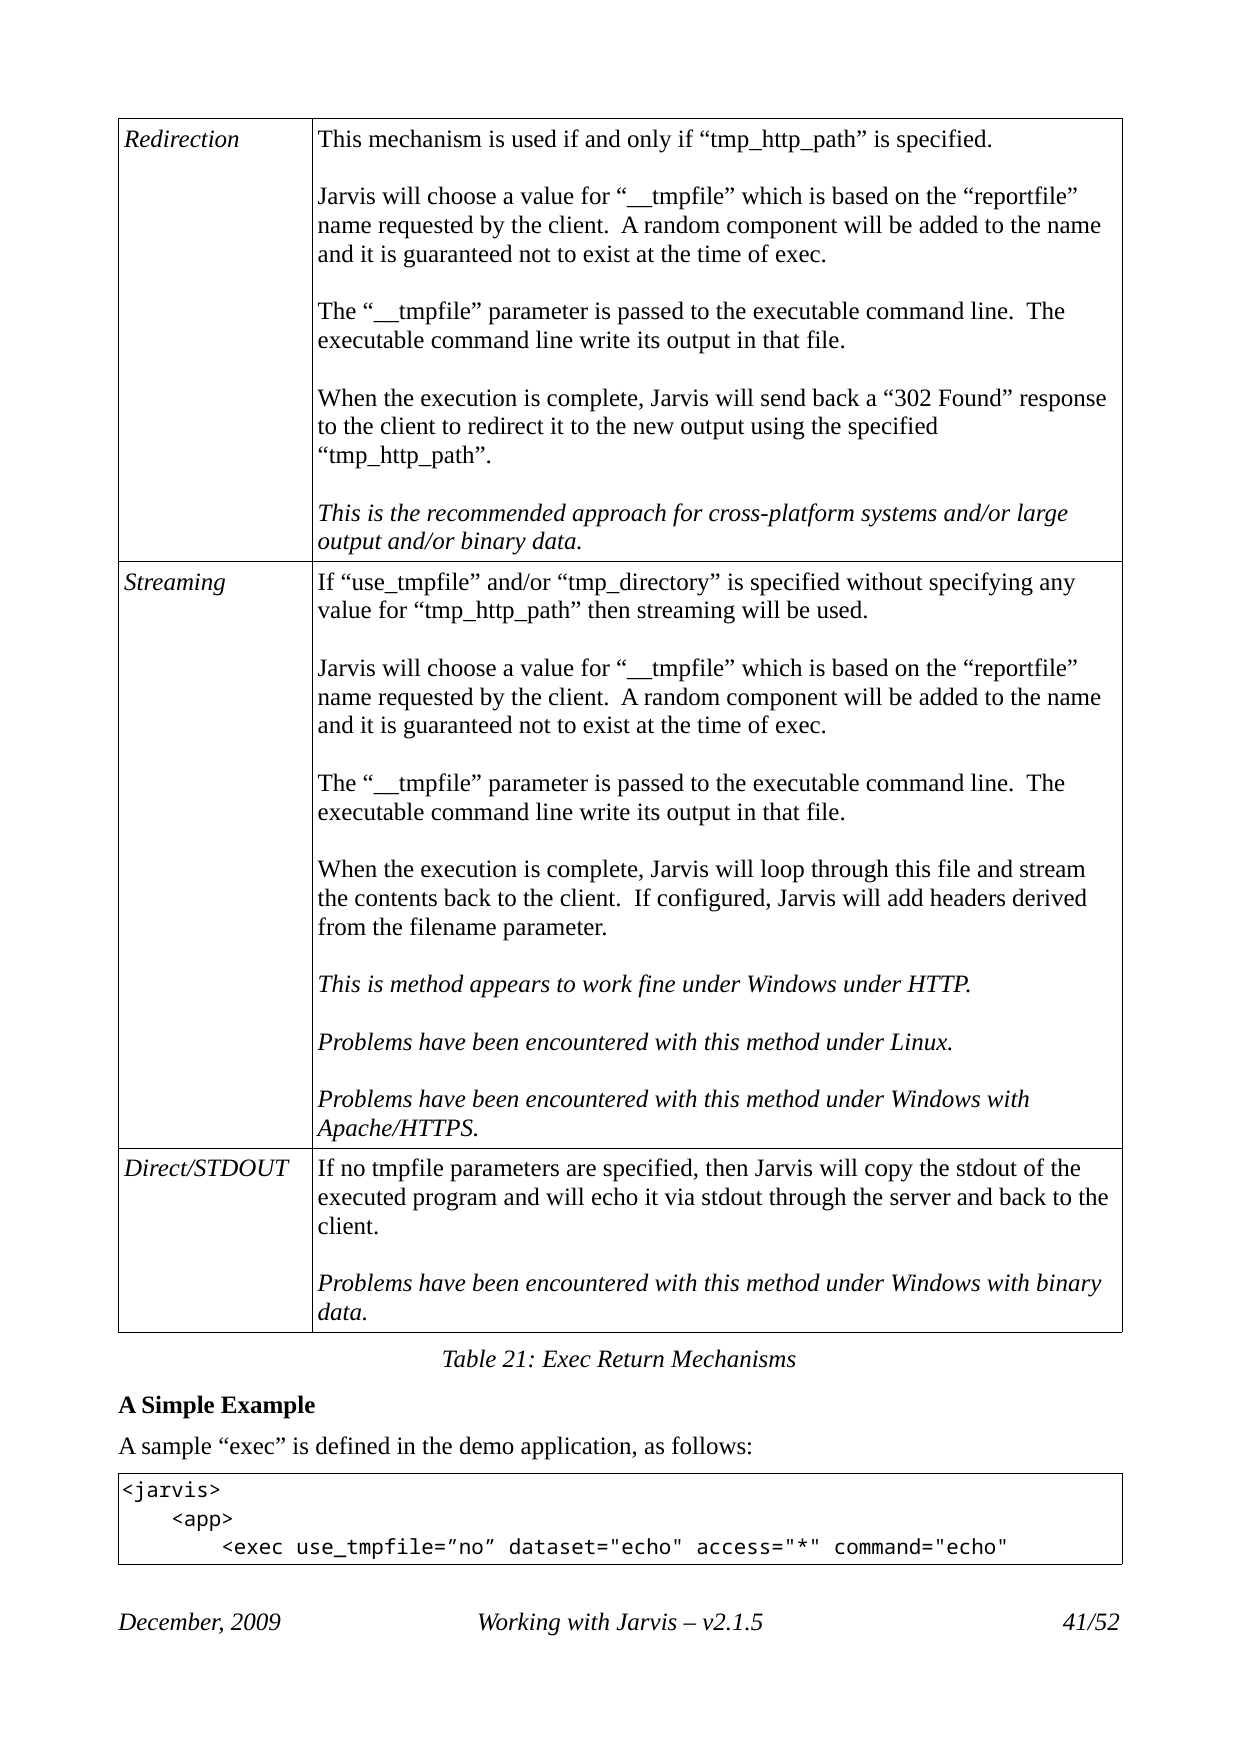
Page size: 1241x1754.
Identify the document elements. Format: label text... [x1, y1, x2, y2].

table_cell Streaming [119, 562, 312, 1147]
table_cell This mechanism is used if and only if “tmp_http_path” is specified. Jarvis will choose a value for “__tmpfile” which is based on the “reportfile” name requested by the client. A random component will be added to the name and it is guaranteed not to exist at the time of exec. The “__tmpfile” parameter is passed to the executable command line. The executable command line write its output in that file. When the execution is complete, Jarvis will send back a “302 Found” response to the client to redirect it to the new output using the specified “tmp_http_path”. This is the recommended approach for cross-platform systems and/or large output and/or binary data. [313, 119, 1122, 561]
text <exec use_tmpfile=”no” dataset="echo" access="*" command="echo" [119, 1529, 1122, 1564]
subtitle A Simple Example [118, 1390, 1122, 1419]
table_cell Redirection [119, 119, 312, 561]
text <jarvis> [119, 1474, 1122, 1501]
text <app> [119, 1501, 1122, 1529]
text Table 21: Exec Return Mechanisms [118, 1344, 1122, 1373]
table_cell If no tmpfile parameters are specified, then Jarvis will copy the stdout of the executed program and will echo it via stdout through the server and back to the client. Problems have been encountered with this method under Windows with binary data. [313, 1149, 1122, 1332]
table_cell Direct/STDOUT [119, 1149, 312, 1332]
table_cell If “use_tmpfile” and/or “tmp_directory” is specified without specifying any value for “tmp_http_path” then streaming will be used. Jarvis will choose a value for “__tmpfile” which is based on the “reportfile” name requested by the client. A random component will be added to the name and it is guaranteed not to exist at the time of exec. The “__tmpfile” parameter is passed to the executable command line. The executable command line write its output in that file. When the execution is complete, Jarvis will loop through this file and stream the contents back to the client. If configured, Jarvis will add headers derived from the filename parameter. This is method appears to work fine under Windows under HTTP. Problems have been encountered with this method under Linux. Problems have been encountered with this method under Windows with Apache/HTTPS. [313, 562, 1122, 1147]
text A sample “exec” is defined in the demo application, as follows: [118, 1431, 1122, 1460]
